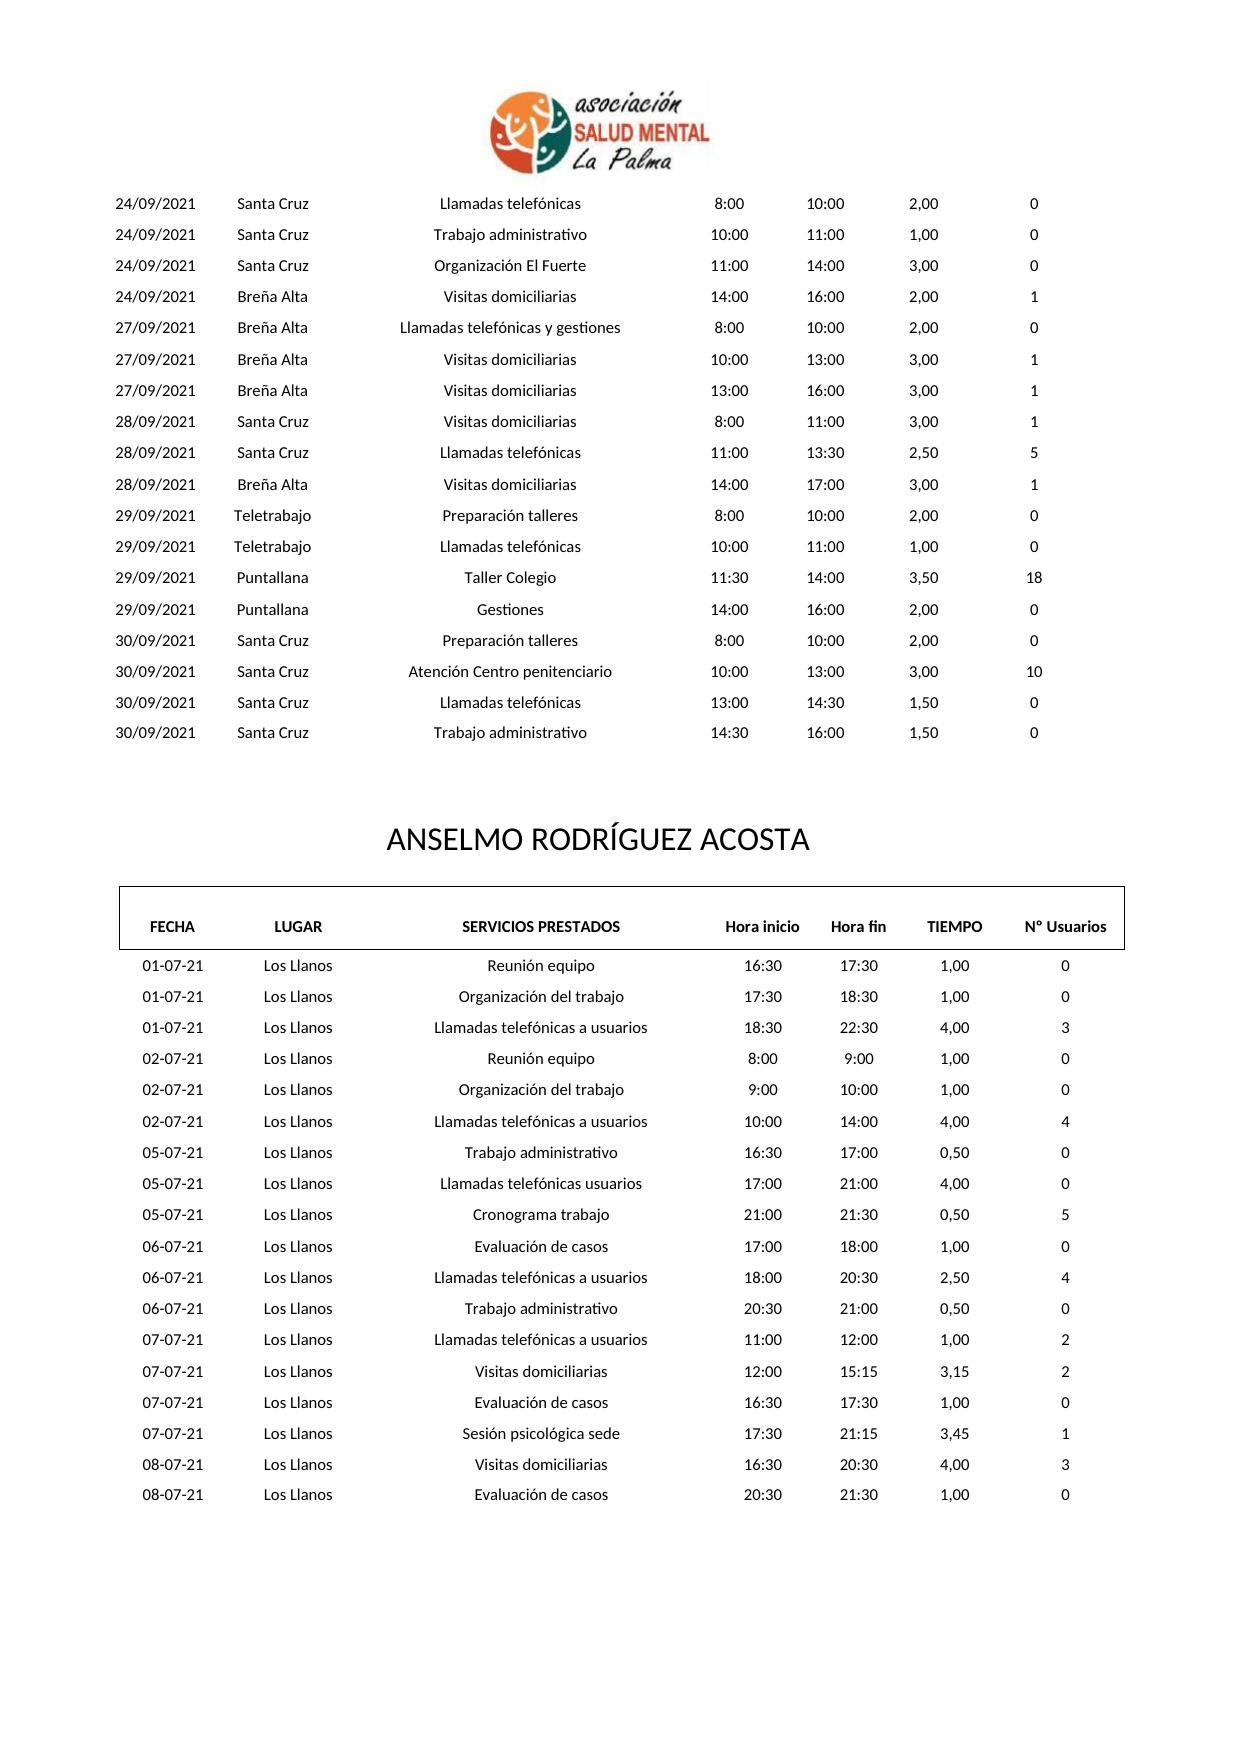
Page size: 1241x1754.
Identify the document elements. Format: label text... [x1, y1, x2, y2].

table_cell 30/09/2021 [110, 658, 215, 689]
table_cell 14:00 [665, 283, 777, 314]
table_cell 10:00 [686, 1107, 814, 1138]
table_cell Llamadas telefónicas a usuarios [383, 1326, 686, 1357]
table_cell 08-07-21 [120, 1451, 233, 1482]
table_cell 06-07-21 [120, 1294, 233, 1326]
table_cell Santa Cruz [215, 720, 356, 744]
table_cell Reunión equipo [383, 1044, 686, 1076]
table_cell 10:00 [815, 1076, 906, 1107]
table_cell 1,00 [906, 1326, 1003, 1357]
table_cell 1 [982, 345, 1048, 376]
table_cell Llamadas telefónicas usuarios [383, 1169, 686, 1201]
table_cell 06-07-21 [120, 1232, 233, 1263]
table_cell 1,00 [906, 1232, 1003, 1263]
table_cell 16:00 [777, 376, 877, 408]
table_cell Los Llanos [233, 1107, 382, 1138]
table_cell Breña Alta [215, 376, 356, 408]
table_header Llamadas telefónicas [356, 196, 665, 220]
table_cell 3,00 [877, 470, 982, 501]
table_cell Visitas domiciliarias [356, 345, 665, 376]
table_cell Breña Alta [215, 283, 356, 314]
table_cell 3,00 [877, 408, 982, 439]
table_cell 13:30 [777, 439, 877, 470]
table_cell 5 [1003, 1201, 1124, 1232]
table_cell 1,00 [906, 1076, 1003, 1107]
table_cell 17:00 [815, 1138, 906, 1169]
table_cell 10 [982, 658, 1048, 689]
table_header FECHA [120, 887, 233, 949]
table_cell 4,00 [906, 1169, 1003, 1201]
table_cell 10:00 [665, 533, 777, 564]
table_cell Organización El Fuerte [356, 251, 665, 283]
table_cell 18:00 [815, 1232, 906, 1263]
table_cell 5 [982, 439, 1048, 470]
table_cell 29/09/2021 [110, 564, 215, 595]
table_cell 07-07-21 [120, 1357, 233, 1388]
table_cell Breña Alta [215, 314, 356, 345]
table_cell 18:30 [686, 1013, 814, 1044]
table_cell 8:00 [665, 626, 777, 658]
table_cell 02-07-21 [120, 1076, 233, 1107]
table_cell Los Llanos [233, 1482, 382, 1506]
table_cell 07-07-21 [120, 1388, 233, 1419]
table_cell 10:00 [777, 626, 877, 658]
table_cell 14:30 [665, 720, 777, 744]
table_cell 17:30 [686, 982, 814, 1013]
table_cell 1 [982, 283, 1048, 314]
table_cell 1 [982, 408, 1048, 439]
table_cell 2,00 [877, 595, 982, 626]
table_cell 0 [982, 314, 1048, 345]
table_cell 12:00 [815, 1326, 906, 1357]
table_cell 1,00 [906, 1482, 1003, 1506]
table_cell 16:00 [777, 720, 877, 744]
table_cell 1 [982, 376, 1048, 408]
table_cell 15:15 [815, 1357, 906, 1388]
table_cell Los Llanos [233, 1294, 382, 1326]
table_cell 17:30 [815, 1388, 906, 1419]
table_cell 13:00 [665, 376, 777, 408]
table_cell 21:00 [815, 1294, 906, 1326]
table_cell Puntallana [215, 595, 356, 626]
table_cell 9:00 [686, 1076, 814, 1107]
table_cell 10:00 [777, 501, 877, 533]
table_header 2,00 [877, 196, 982, 220]
table_cell 16:30 [686, 950, 814, 982]
table_cell 0 [1003, 1169, 1124, 1201]
table_cell 2,00 [877, 626, 982, 658]
table_cell 0 [1003, 950, 1124, 982]
table_cell 17:00 [686, 1232, 814, 1263]
table_cell Los Llanos [233, 1326, 382, 1357]
table_cell 1,00 [877, 533, 982, 564]
table_cell 17:00 [777, 470, 877, 501]
table_cell Organización del trabajo [383, 1076, 686, 1107]
table_header Nº Usuarios [1003, 887, 1124, 949]
table_cell 10:00 [665, 220, 777, 251]
table_cell 11:00 [686, 1326, 814, 1357]
table_cell 02-07-21 [120, 1107, 233, 1138]
table_cell 05-07-21 [120, 1138, 233, 1169]
table_cell 14:00 [777, 251, 877, 283]
table_cell 05-07-21 [120, 1169, 233, 1201]
table_cell 0 [982, 626, 1048, 658]
table_cell 1,00 [906, 950, 1003, 982]
text ANSELMO RODRÍGUEZ ACOSTA [280, 818, 916, 858]
table_cell 29/09/2021 [110, 595, 215, 626]
table_cell 3,00 [877, 251, 982, 283]
table_cell Llamadas telefónicas [356, 439, 665, 470]
table_cell Los Llanos [233, 1138, 382, 1169]
table_cell 21:00 [815, 1169, 906, 1201]
table_cell Preparación talleres [356, 626, 665, 658]
table_cell Trabajo administrativo [383, 1294, 686, 1326]
table_cell 3 [1003, 1013, 1124, 1044]
table_cell Los Llanos [233, 1357, 382, 1388]
table_header Hora fin [815, 887, 906, 949]
table_cell 17:00 [686, 1169, 814, 1201]
table_cell 4 [1003, 1263, 1124, 1294]
table_cell Evaluación de casos [383, 1232, 686, 1263]
table_cell Visitas domiciliarias [356, 408, 665, 439]
table_cell Trabajo administrativo [356, 720, 665, 744]
table_cell 3,50 [877, 564, 982, 595]
table_cell 24/09/2021 [110, 283, 215, 314]
table_cell 0 [1003, 1076, 1124, 1107]
table_cell 0 [982, 720, 1048, 744]
table_cell 2,00 [877, 283, 982, 314]
table_cell 1 [1003, 1419, 1124, 1451]
table_cell 2 [1003, 1357, 1124, 1388]
table_cell 0 [982, 501, 1048, 533]
table_header LUGAR [233, 887, 382, 949]
table_cell Breña Alta [215, 470, 356, 501]
table_cell 18 [982, 564, 1048, 595]
table_cell 1,00 [877, 220, 982, 251]
table_cell Los Llanos [233, 1076, 382, 1107]
table_cell 10:00 [665, 345, 777, 376]
table_cell Los Llanos [233, 1263, 382, 1294]
table_cell Los Llanos [233, 1451, 382, 1482]
table_cell Los Llanos [233, 1044, 382, 1076]
table_cell 07-07-21 [120, 1326, 233, 1357]
table_cell 30/09/2021 [110, 689, 215, 720]
table_header 8:00 [665, 196, 777, 220]
table_cell 0 [1003, 1138, 1124, 1169]
table_cell 20:30 [815, 1263, 906, 1294]
table_cell 0 [982, 595, 1048, 626]
table_cell Los Llanos [233, 1013, 382, 1044]
table_cell 14:00 [777, 564, 877, 595]
table_cell 02-07-21 [120, 1044, 233, 1076]
table_cell Llamadas telefónicas a usuarios [383, 1013, 686, 1044]
table_cell 29/09/2021 [110, 533, 215, 564]
table_cell Llamadas telefónicas [356, 689, 665, 720]
table_cell Visitas domiciliarias [356, 376, 665, 408]
table_cell 4 [1003, 1107, 1124, 1138]
table_cell 2 [1003, 1326, 1124, 1357]
table_cell 0 [982, 220, 1048, 251]
table_cell 3,45 [906, 1419, 1003, 1451]
table_cell 11:00 [665, 251, 777, 283]
table_cell Llamadas telefónicas y gestiones [356, 314, 665, 345]
table_cell 10:00 [777, 314, 877, 345]
table_cell 10:00 [665, 658, 777, 689]
table_cell Evaluación de casos [383, 1482, 686, 1506]
table_cell 3 [1003, 1451, 1124, 1482]
table_cell 07-07-21 [120, 1419, 233, 1451]
table_cell 2,50 [877, 439, 982, 470]
table_cell 22:30 [815, 1013, 906, 1044]
table_cell 29/09/2021 [110, 501, 215, 533]
table_cell Los Llanos [233, 1388, 382, 1419]
table_cell Santa Cruz [215, 626, 356, 658]
table_cell Santa Cruz [215, 220, 356, 251]
table_cell 8:00 [665, 314, 777, 345]
table_cell 21:00 [686, 1201, 814, 1232]
table_cell 20:30 [686, 1482, 814, 1506]
table_cell 05-07-21 [120, 1201, 233, 1232]
table_cell 2,00 [877, 314, 982, 345]
table_cell 16:30 [686, 1388, 814, 1419]
table_cell 8:00 [665, 408, 777, 439]
picture [480, 81, 716, 188]
table_cell Organización del trabajo [383, 982, 686, 1013]
table_cell 27/09/2021 [110, 376, 215, 408]
table_cell 1,50 [877, 689, 982, 720]
table_cell 0 [1003, 1232, 1124, 1263]
table_cell 14:30 [777, 689, 877, 720]
table_cell 06-07-21 [120, 1263, 233, 1294]
table_cell 28/09/2021 [110, 408, 215, 439]
table_cell 27/09/2021 [110, 314, 215, 345]
table_cell 21:30 [815, 1482, 906, 1506]
table_cell Gestiones [356, 595, 665, 626]
table_cell 12:00 [686, 1357, 814, 1388]
table_header TIEMPO [906, 887, 1003, 949]
table_header 0 [982, 196, 1048, 220]
table_cell 17:30 [686, 1419, 814, 1451]
table_cell 16:00 [777, 283, 877, 314]
table_cell 8:00 [665, 501, 777, 533]
table_cell 0 [1003, 1044, 1124, 1076]
table_cell 3,00 [877, 376, 982, 408]
table_cell Preparación talleres [356, 501, 665, 533]
table_cell 24/09/2021 [110, 220, 215, 251]
table_cell 20:30 [815, 1451, 906, 1482]
table_cell 0 [1003, 1294, 1124, 1326]
table_cell 1,00 [906, 1388, 1003, 1419]
table_cell 20:30 [686, 1294, 814, 1326]
table_cell Breña Alta [215, 345, 356, 376]
table_cell 18:00 [686, 1263, 814, 1294]
table_cell 2,50 [906, 1263, 1003, 1294]
table_cell 24/09/2021 [110, 251, 215, 283]
table_cell 1 [982, 470, 1048, 501]
table_cell 01-07-21 [120, 982, 233, 1013]
table_cell 0 [982, 689, 1048, 720]
table_cell Los Llanos [233, 982, 382, 1013]
table_cell 11:00 [665, 439, 777, 470]
table_cell 4,00 [906, 1107, 1003, 1138]
table_cell 21:15 [815, 1419, 906, 1451]
table_cell Visitas domiciliarias [356, 283, 665, 314]
table_cell Los Llanos [233, 1169, 382, 1201]
table_cell 16:00 [777, 595, 877, 626]
table_cell 28/09/2021 [110, 470, 215, 501]
table_cell 0 [982, 533, 1048, 564]
table_cell 30/09/2021 [110, 626, 215, 658]
table_cell 0,50 [906, 1138, 1003, 1169]
table_cell Llamadas telefónicas a usuarios [383, 1107, 686, 1138]
table_cell 2,00 [877, 501, 982, 533]
table_cell Visitas domiciliarias [383, 1357, 686, 1388]
table_cell Llamadas telefónicas a usuarios [383, 1263, 686, 1294]
table_cell 0,50 [906, 1294, 1003, 1326]
table_cell Santa Cruz [215, 251, 356, 283]
table_cell Cronograma trabajo [383, 1201, 686, 1232]
table_cell Teletrabajo [215, 533, 356, 564]
table_cell 14:00 [665, 470, 777, 501]
table_cell 0 [1003, 1482, 1124, 1506]
table_cell Teletrabajo [215, 501, 356, 533]
table_cell 1,50 [877, 720, 982, 744]
table_cell 0 [1003, 1388, 1124, 1419]
table_cell 3,00 [877, 658, 982, 689]
table_cell Santa Cruz [215, 689, 356, 720]
table_header 24/09/2021 [110, 196, 215, 220]
table_cell Los Llanos [233, 1201, 382, 1232]
table_cell 16:30 [686, 1451, 814, 1482]
table_cell Evaluación de casos [383, 1388, 686, 1419]
table_cell 0,50 [906, 1201, 1003, 1232]
table_cell Trabajo administrativo [383, 1138, 686, 1169]
table_cell Llamadas telefónicas [356, 533, 665, 564]
table_cell Santa Cruz [215, 658, 356, 689]
table_cell 0 [1003, 982, 1124, 1013]
table_cell Santa Cruz [215, 439, 356, 470]
table_cell Los Llanos [233, 950, 382, 982]
table_cell 1,00 [906, 1044, 1003, 1076]
table_cell 01-07-21 [120, 950, 233, 982]
table_cell 18:30 [815, 982, 906, 1013]
table_header Hora inicio [686, 887, 814, 949]
table_header Santa Cruz [215, 196, 356, 220]
table_cell 01-07-21 [120, 1013, 233, 1044]
table_cell Puntallana [215, 564, 356, 595]
table_cell 11:00 [777, 533, 877, 564]
table_cell Reunión equipo [383, 950, 686, 982]
table_cell Los Llanos [233, 1419, 382, 1451]
table_cell 4,00 [906, 1013, 1003, 1044]
table_cell 4,00 [906, 1451, 1003, 1482]
table_cell 14:00 [815, 1107, 906, 1138]
table_cell 14:00 [665, 595, 777, 626]
table_cell 11:00 [777, 220, 877, 251]
table_cell Taller Colegio [356, 564, 665, 595]
table_cell 16:30 [686, 1138, 814, 1169]
table_cell 11:00 [777, 408, 877, 439]
table_cell 1,00 [906, 982, 1003, 1013]
table_cell 17:30 [815, 950, 906, 982]
table_cell 21:30 [815, 1201, 906, 1232]
table_cell Atención Centro penitenciario [356, 658, 665, 689]
table_cell Sesión psicológica sede [383, 1419, 686, 1451]
table_header SERVICIOS PRESTADOS [383, 887, 686, 949]
table_cell 13:00 [777, 658, 877, 689]
table_cell 3,15 [906, 1357, 1003, 1388]
table_cell Los Llanos [233, 1232, 382, 1263]
table_cell 9:00 [815, 1044, 906, 1076]
table_cell 13:00 [777, 345, 877, 376]
table_cell 3,00 [877, 345, 982, 376]
table_cell 0 [982, 251, 1048, 283]
table_cell Trabajo administrativo [356, 220, 665, 251]
table_header 10:00 [777, 196, 877, 220]
table_cell 8:00 [686, 1044, 814, 1076]
table_cell Santa Cruz [215, 408, 356, 439]
table_cell 30/09/2021 [110, 720, 215, 744]
table_cell Visitas domiciliarias [356, 470, 665, 501]
table_cell 11:30 [665, 564, 777, 595]
table_cell 27/09/2021 [110, 345, 215, 376]
table_cell 08-07-21 [120, 1482, 233, 1506]
table_cell 13:00 [665, 689, 777, 720]
table_cell 28/09/2021 [110, 439, 215, 470]
table_cell Visitas domiciliarias [383, 1451, 686, 1482]
